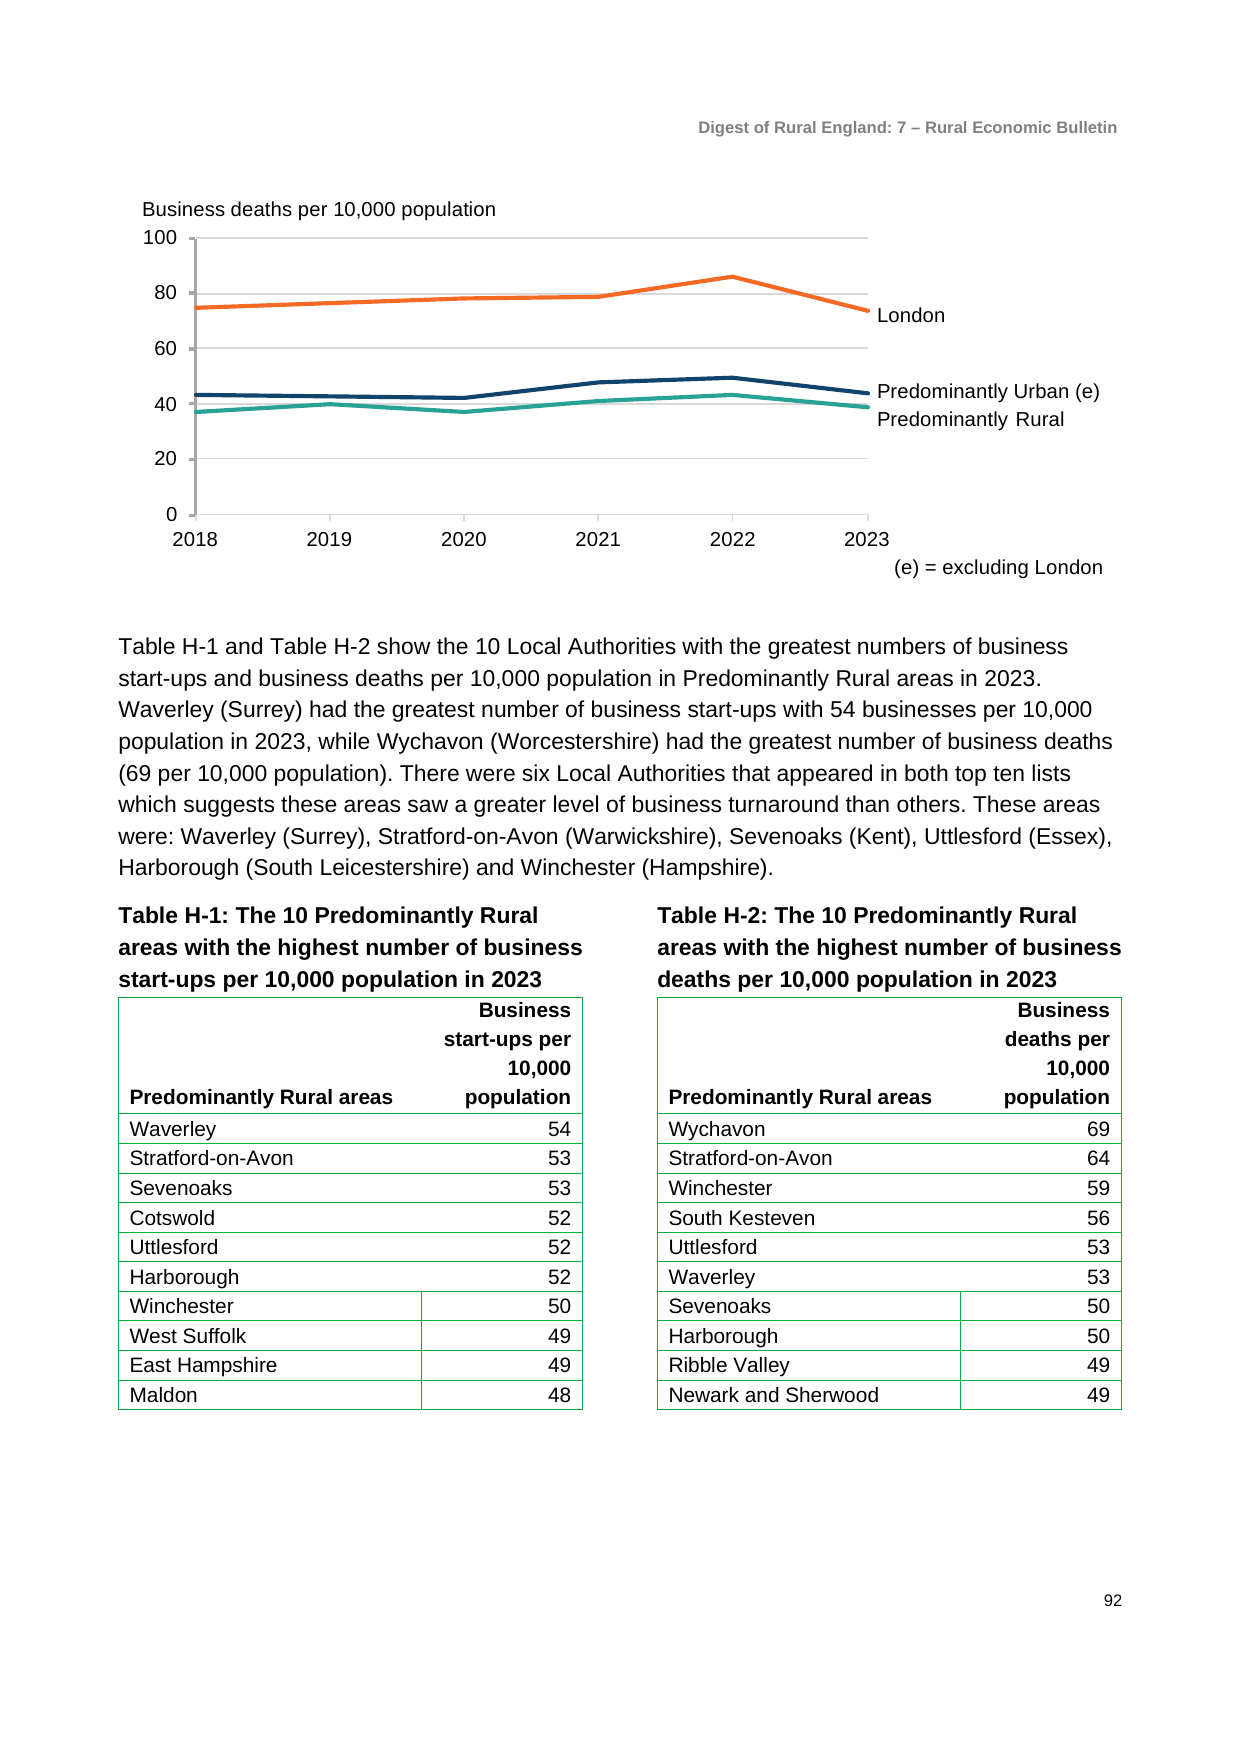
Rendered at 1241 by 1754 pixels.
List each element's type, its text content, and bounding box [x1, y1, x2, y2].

table_cell 52 [421, 1262, 582, 1291]
table_cell 52 [421, 1233, 582, 1261]
table_cell Uttlesford [658, 1233, 960, 1261]
table_cell 56 [960, 1203, 1121, 1232]
table_cell 53 [421, 1144, 582, 1172]
table_cell 49 [422, 1351, 582, 1379]
table_header Predominantly Rural areas [658, 998, 960, 1113]
table_cell Winchester [119, 1292, 421, 1320]
table_cell 69 [960, 1114, 1121, 1143]
text Table H‑2: The 10 Predominantly Rural areas with the highest number of business deaths per 10,000 population in 2023 [657, 902, 1122, 992]
table_cell Cotswold [119, 1203, 421, 1232]
table_header Business deaths per 10,000 population [960, 998, 1121, 1113]
table_cell 64 [960, 1144, 1121, 1172]
table_cell Harborough [119, 1262, 421, 1291]
table_cell Waverley [119, 1114, 421, 1143]
table_cell 48 [422, 1381, 582, 1409]
table_cell Winchester [658, 1174, 960, 1202]
text Table H‑1 and Table H‑2 show the 10 Local Authorities with the greatest numbers of business start-ups and business deaths per 10,000 population in Predominantly Rural areas in 2023. Waverley (Surrey) had the greatest number of business start-ups with 54 businesses per 10,000 population in 2023, while Wychavon (Worcestershire) had the greatest number of business deaths (69 per 10,000 population). There were six Local Authorities that appeared in both top ten lists which suggests these areas saw a greater level of business turnaround than others. These areas were: Waverley (Surrey), Stratford-on-Avon (Warwickshire), Sevenoaks (Kent), Uttlesford (Essex), Harborough (South Leicestershire) and Winchester (Hampshire). [118, 633, 1122, 881]
table_cell 53 [960, 1233, 1121, 1261]
table_cell Newark and Sherwood [658, 1381, 960, 1409]
table_cell South Kesteven [658, 1203, 960, 1232]
table_cell 59 [960, 1174, 1121, 1202]
table_header Predominantly Rural areas [119, 998, 421, 1113]
table_cell 50 [961, 1321, 1121, 1350]
table_header Business start-ups per 10,000 population [421, 998, 582, 1113]
table_cell Wychavon [658, 1114, 960, 1143]
table_cell 49 [961, 1351, 1121, 1379]
table_cell West Suffolk [119, 1321, 421, 1350]
table_cell 49 [961, 1381, 1121, 1409]
table_cell 52 [421, 1203, 582, 1232]
table_cell 54 [421, 1114, 582, 1143]
table_cell Uttlesford [119, 1233, 421, 1261]
text Table H‑1: The 10 Predominantly Rural areas with the highest number of business start-ups per 10,000 population in 2023 [118, 902, 583, 992]
table_cell 53 [421, 1174, 582, 1202]
table_cell 49 [422, 1321, 582, 1350]
table_cell Stratford-on-Avon [119, 1144, 421, 1172]
table_cell Sevenoaks [119, 1174, 421, 1202]
table_cell 50 [422, 1292, 582, 1320]
table_cell Waverley [658, 1262, 960, 1291]
table_cell 53 [960, 1262, 1121, 1291]
table_cell Sevenoaks [658, 1292, 960, 1320]
table_cell 50 [961, 1292, 1121, 1320]
table_cell Harborough [658, 1321, 960, 1350]
table_cell Ribble Valley [658, 1351, 960, 1379]
table_cell Stratford-on-Avon [658, 1144, 960, 1172]
table_cell Maldon [119, 1381, 421, 1409]
table_cell East Hampshire [119, 1351, 421, 1379]
